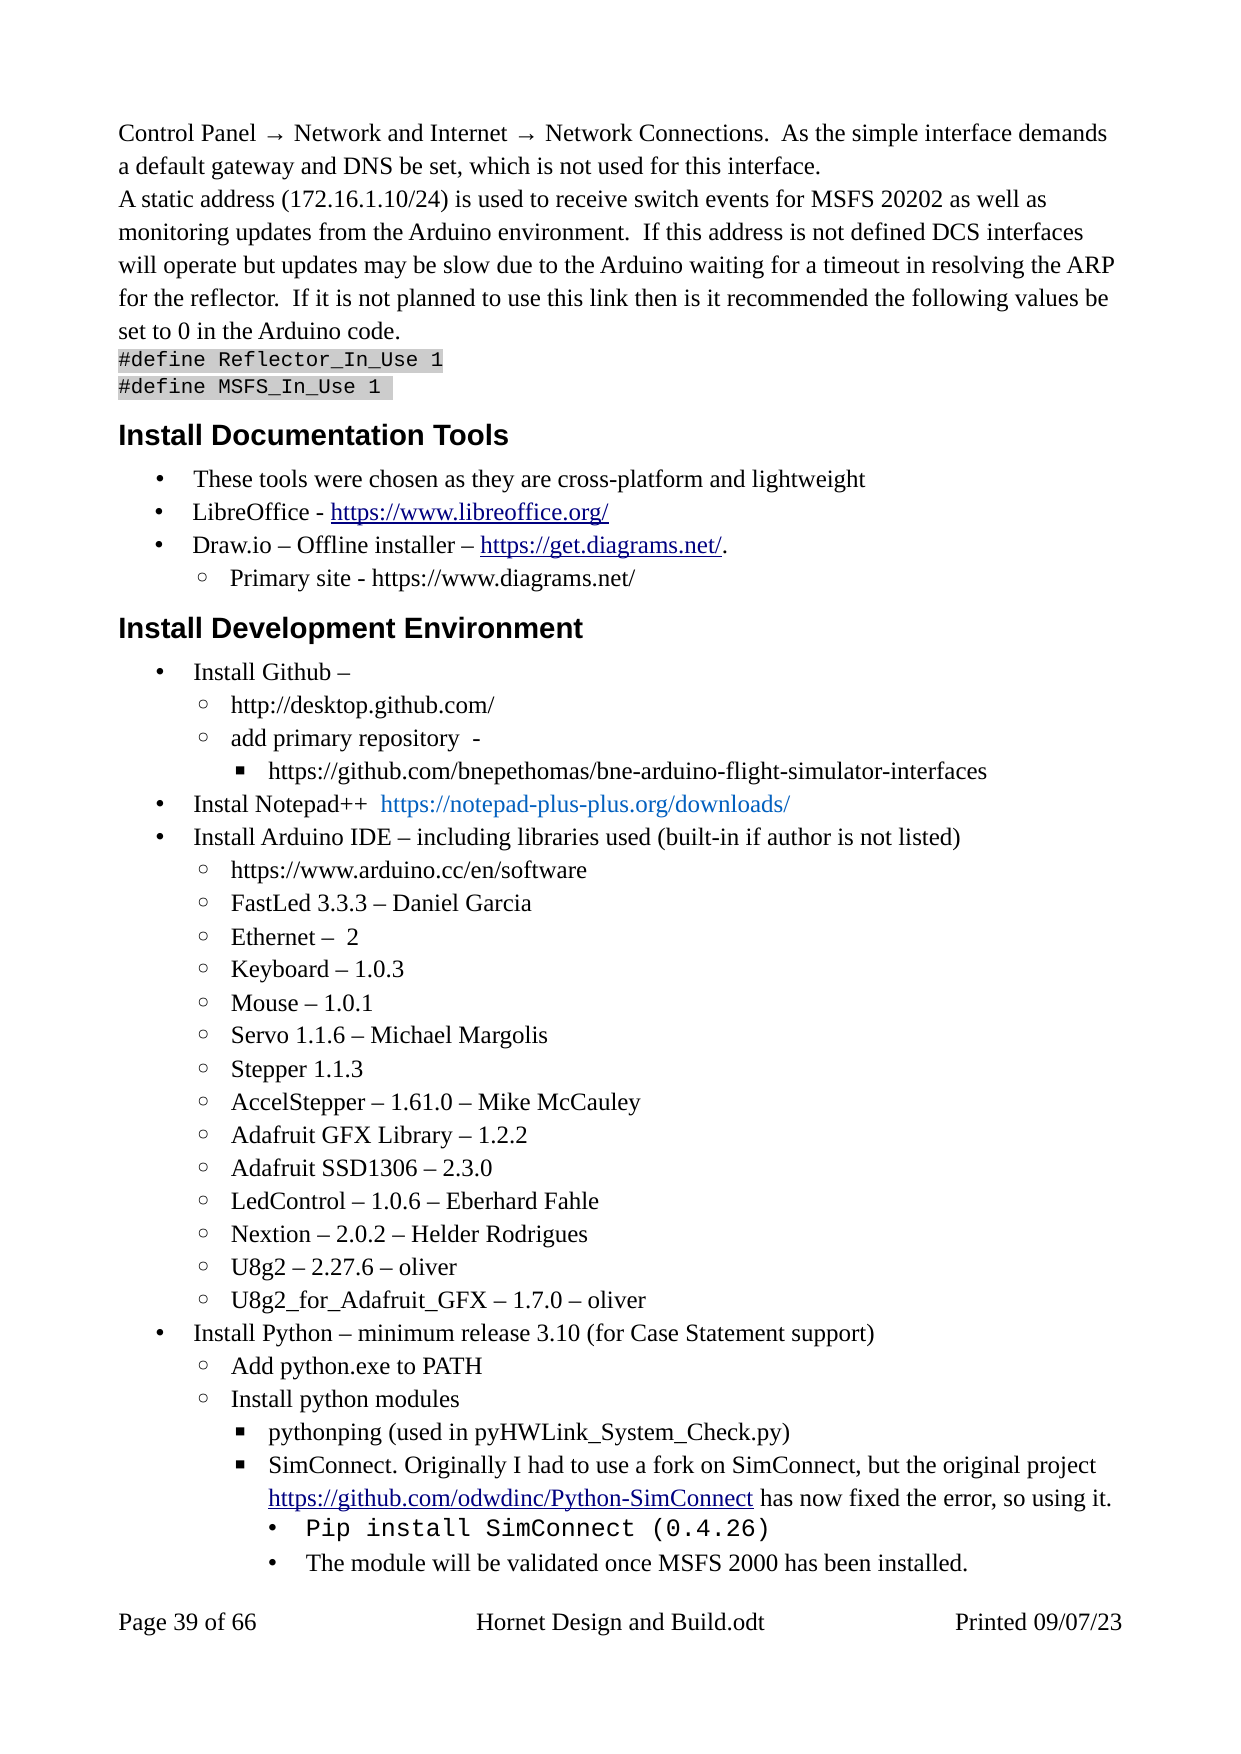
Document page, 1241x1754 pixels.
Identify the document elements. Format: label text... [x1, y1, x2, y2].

text Control Panel → Network and Internet → Network Connections. As the simple interface demands a default gateway and DNS be set, which is not used for this interface. [118, 118, 1122, 180]
list Install python modules [193, 1384, 1122, 1413]
text A static address (172.16.1.10/24) is used to receive switch events for MSFS 20202 as well as monitoring updates from the Arduino environment. If this address is not defined DCS interfaces will operate but updates may be slow due to the Arduino waiting for a timeout in resolving the ARP for the reflector. If it is not planned to use this link then is it recommended the following values be set to 0 in the Arduino code. [118, 184, 1122, 345]
text #define MSFS_In_Use 1 [118, 376, 1122, 400]
list AccelStepper – 1.61.0 – Mike McCauley [193, 1087, 1122, 1115]
list Adafruit SSD1306 – 2.3.0 [193, 1153, 1122, 1181]
subtitle Install Development Environment [118, 611, 1122, 645]
list U8g2 – 2.27.6 – oliver [193, 1252, 1122, 1281]
list FastLed 3.3.3 – Daniel Garcia [193, 888, 1122, 917]
list Primary site - https://www.diagrams.net/ [192, 563, 1122, 592]
list Keyboard – 1.0.3 [193, 954, 1122, 983]
list https://www.arduino.cc/en/software [193, 856, 1122, 884]
list Nextion – 2.0.2 – Helder Rodrigues [193, 1219, 1122, 1247]
list These tools were chosen as they are cross-platform and lightweight [156, 464, 1122, 493]
list The module will be validated once MSFS 2000 has been installed. [268, 1548, 1122, 1577]
list Install Arduino IDE – including libraries used (built-in if author is not listed) [156, 822, 1122, 851]
list Install Python – minimum release 3.10 (for Case Statement support) [156, 1318, 1122, 1347]
list Instal Notepad++ https://notepad-plus-plus.org/downloads/ [156, 789, 1122, 818]
list Servo 1.1.6 – Michael Margolis [193, 1021, 1122, 1049]
list add primary repository - [193, 723, 1122, 752]
list Pip install SimConnect (0.4.26) [268, 1516, 1122, 1544]
list Stepper 1.1.3 [193, 1054, 1122, 1082]
list Install Github – [156, 657, 1122, 686]
list Draw.io – Offline installer – https://get.diagrams.net/. [154, 531, 1122, 559]
list Ethernet – 2 [193, 922, 1122, 950]
list U8g2_for_Adafruit_GFX – 1.7.0 – oliver [193, 1285, 1122, 1313]
list Adafruit GFX Library – 1.2.2 [193, 1120, 1122, 1148]
list Mouse – 1.0.1 [193, 988, 1122, 1016]
list pythonping (used in pyHWLink_System_Check.py) [231, 1417, 1122, 1446]
list LedControl – 1.0.6 – Eberhard Fahle [193, 1186, 1122, 1214]
subtitle Install Documentation Tools [118, 418, 1122, 452]
list LibreOffice - https://www.libreoffice.org/ [154, 497, 1122, 526]
list SimConnect. Originally I had to use a fork on SimConnect, but the original project https://github.com/odwdinc/Python-SimConnect has now fixed the error, so using it. [231, 1450, 1122, 1512]
list Add python.exe to PATH [193, 1351, 1122, 1379]
text #define Reflector_In_Use 1 [118, 349, 1122, 373]
list http://desktop.github.com/ [193, 690, 1122, 719]
list https://github.com/bnepethomas/bne-arduino-flight-simulator-interfaces [231, 756, 1122, 785]
